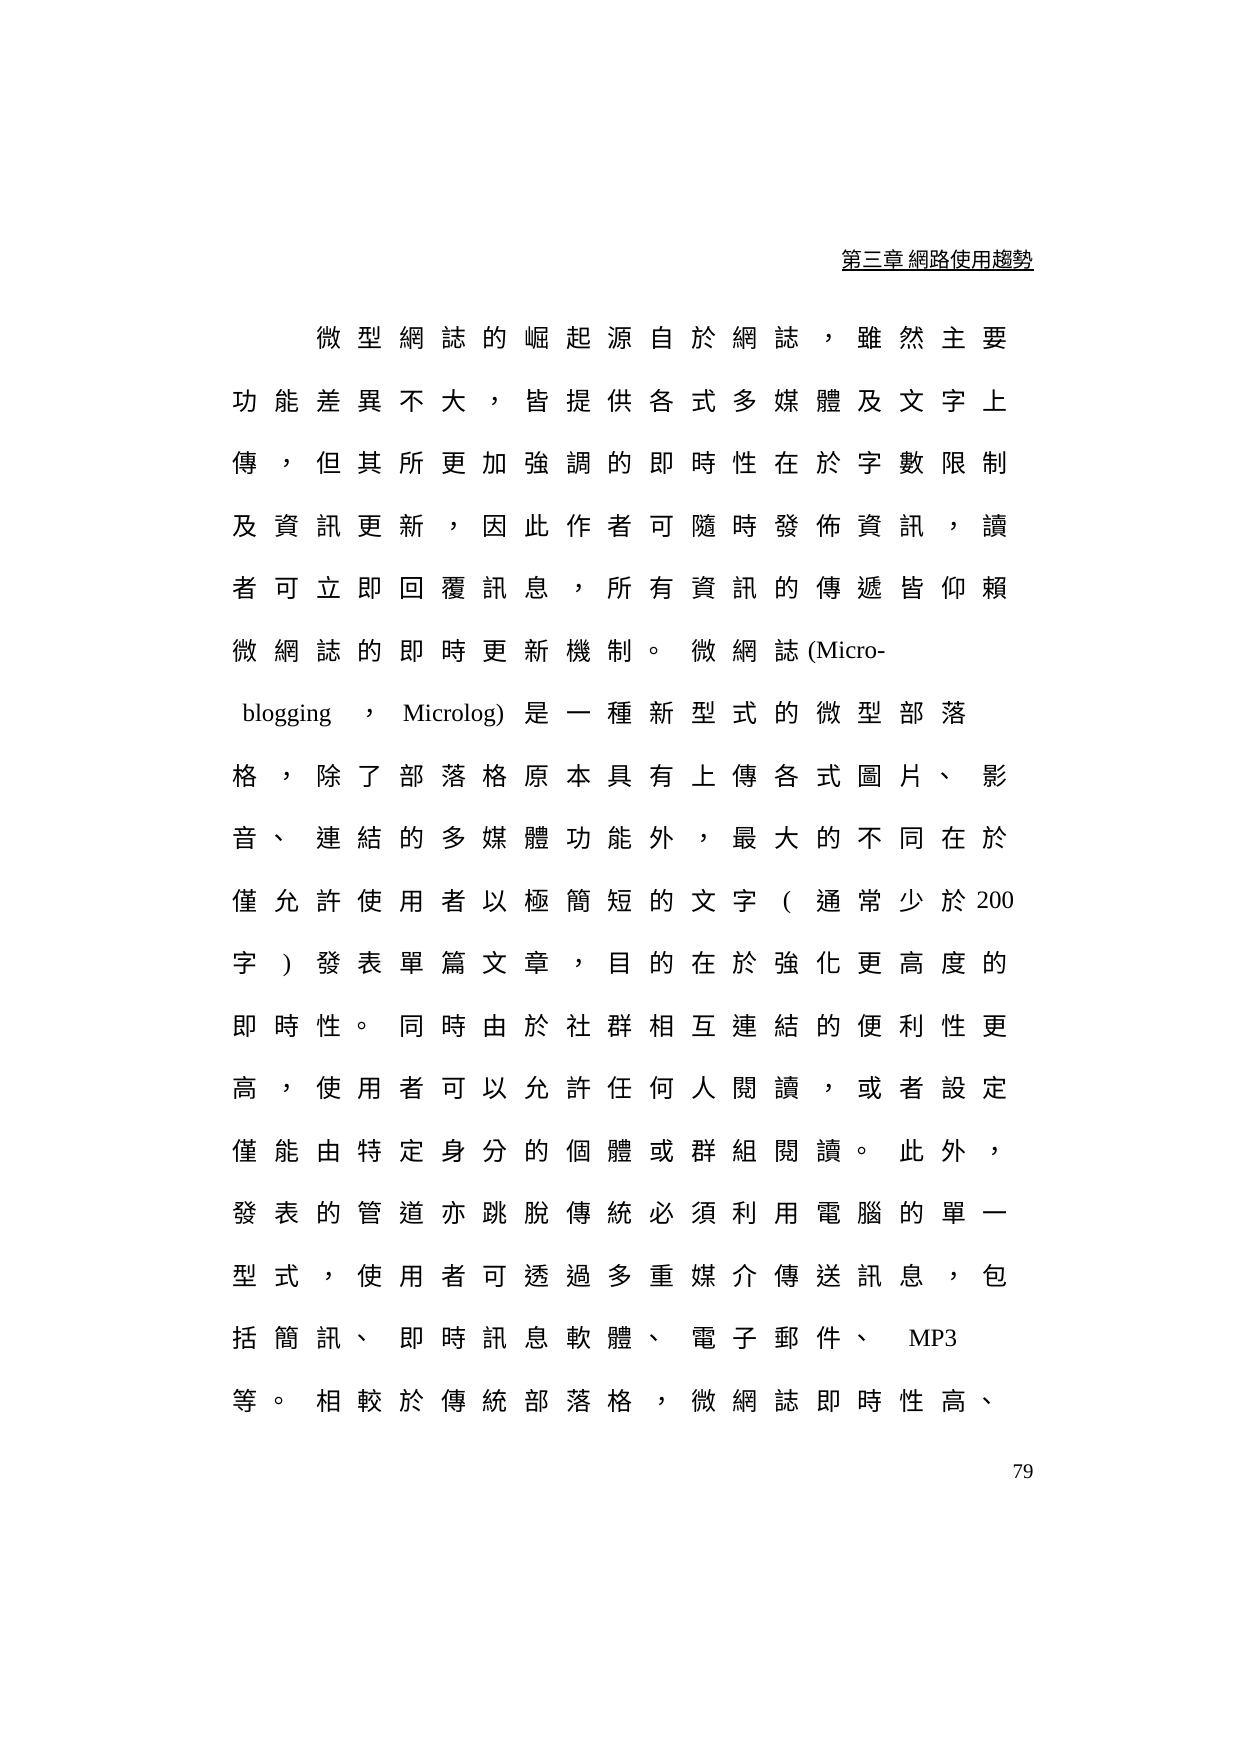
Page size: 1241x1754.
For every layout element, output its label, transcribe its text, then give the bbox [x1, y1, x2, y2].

text 微型網誌的崛起源自於網誌，雖然主要功能差異不大，皆提供各式多媒體及文字上傳，但其所更加強調的即時性在於字數限制及資訊更新，因此作者可隨時發佈資訊，讀者可立即回覆訊息，所有資訊的傳遞皆仰賴微網誌的即時更新機制。微網誌(Micro-blogging，Microlog)是一種新型式的微型部落格，除了部落格原本具有上傳各式圖片、影音、連結的多媒體功能外，最大的不同在於僅允許使用者以極簡短的文字(通常少於200字)發表單篇文章，目的在於強化更高度的即時性。同時由於社群相互連結的便利性更高，使用者可以允許任何人閱讀，或者設定僅能由特定身分的個體或群組閱讀。此外，發表的管道亦跳脫傳統必須利用電腦的單一型式，使用者可透過多重媒介傳送訊息，包括簡訊、即時訊息軟體、電子郵件、MP3等。相較於傳統部落格，微網誌即時性高、 [224, 295, 1016, 1420]
